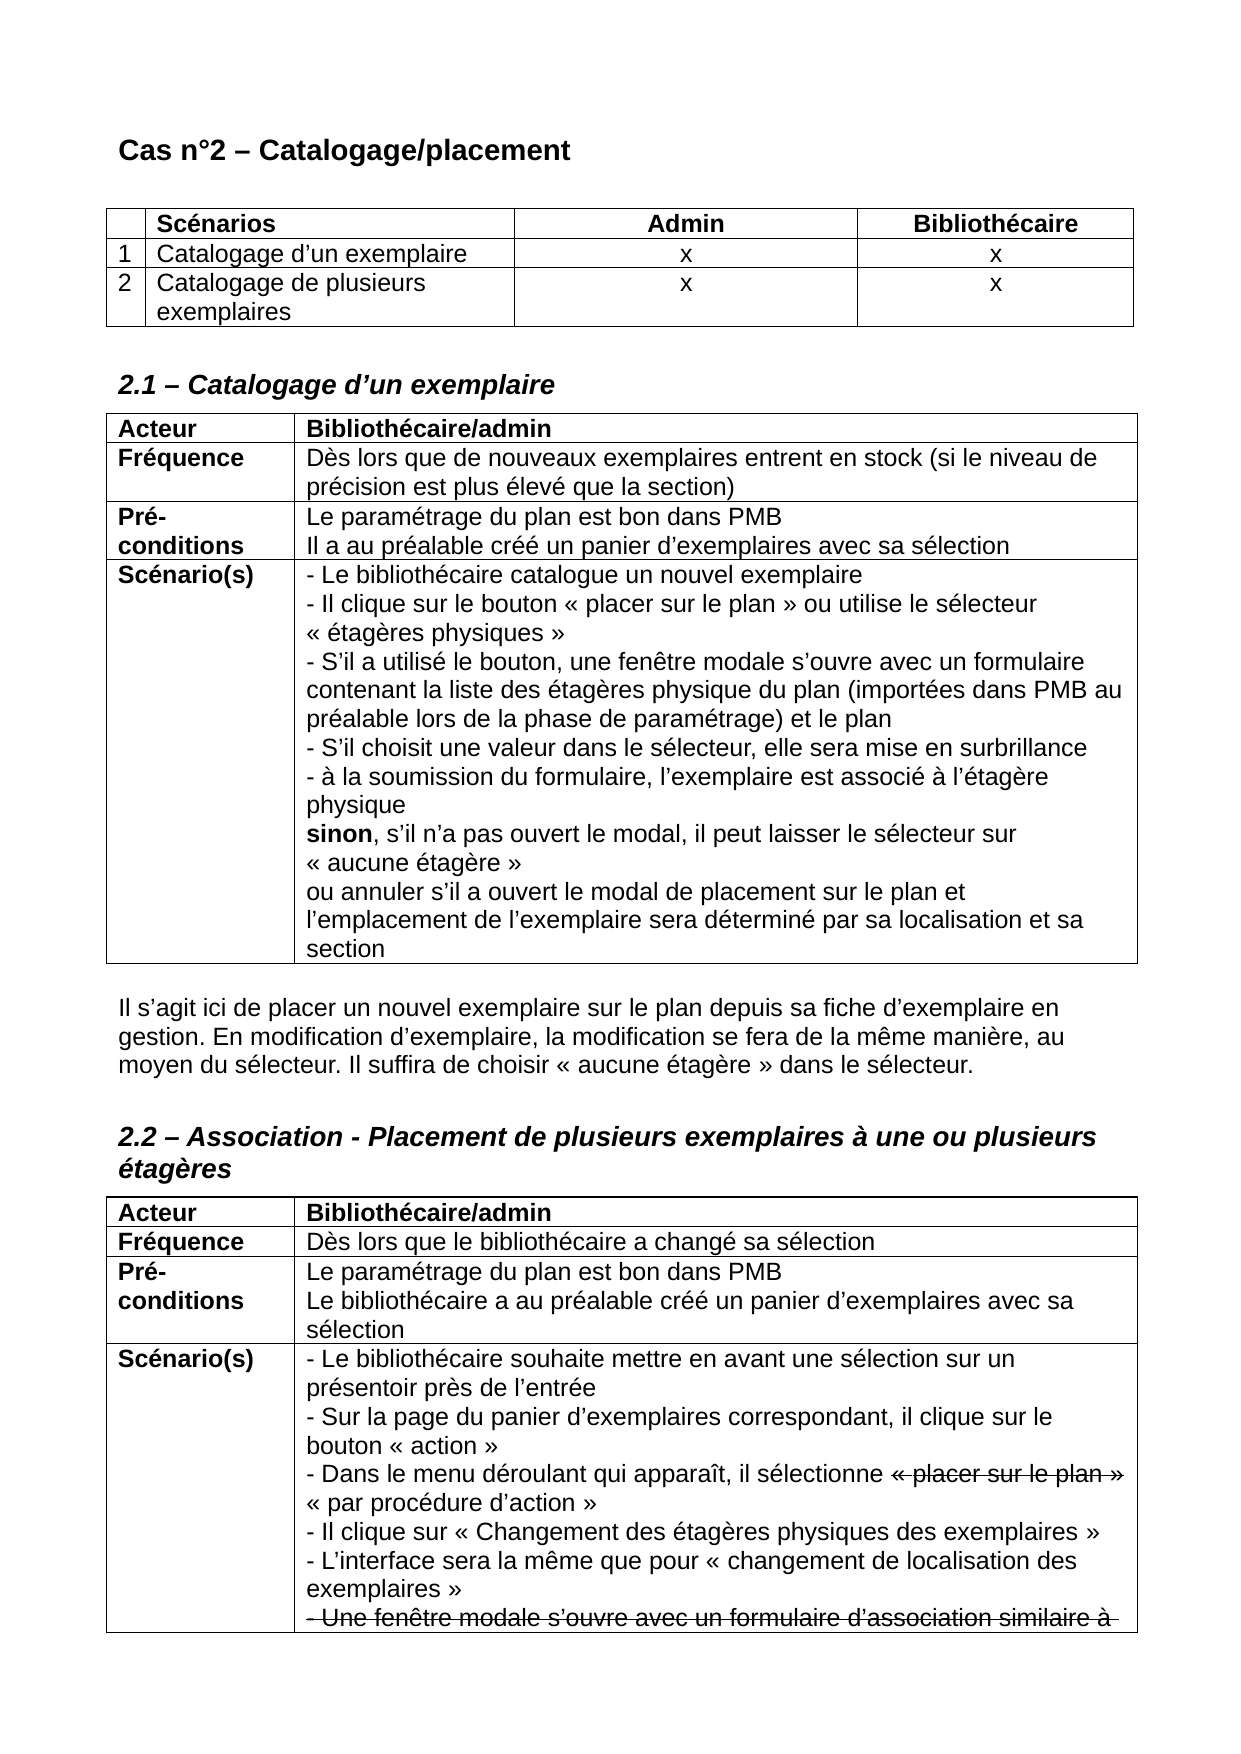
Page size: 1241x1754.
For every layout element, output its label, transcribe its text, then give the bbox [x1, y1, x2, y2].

table_cell 2 [107, 268, 145, 326]
text Il s’agit ici de placer un nouvel exemplaire sur le plan depuis sa fiche d’exemplaire en gestion. En modification d’exemplaire, la modification se fera de la même manière, au moyen du sélecteur. Il suffira de choisir « aucune étagère » dans le sélecteur. [118, 993, 1122, 1079]
table_cell Dès lors que le bibliothécaire a changé sa sélection [295, 1227, 1137, 1256]
table_cell Fréquence [107, 443, 294, 501]
table_cell - Le bibliothécaire catalogue un nouvel exemplaire - Il clique sur le bouton « placer sur le plan » ou utilise le sélecteur « étagères physiques » - S’il a utilisé le bouton, une fenêtre modale s’ouvre avec un formulaire contenant la liste des étagères physique du plan (importées dans PMB au préalable lors de la phase de paramétrage) et le plan - S’il choisit une valeur dans le sélecteur, elle sera mise en surbrillance - à la soumission du formulaire, l’exemplaire est associé à l’étagère physique sinon, s’il n’a pas ouvert le modal, il peut laisser le sélecteur sur « aucune étagère » ou annuler s’il a ouvert le modal de placement sur le plan et l’emplacement de l’exemplaire sera déterminé par sa localisation et sa section [295, 560, 1137, 963]
table_header Bibliothécaire [858, 209, 1133, 237]
subtitle 2.2 – Association - Placement de plusieurs exemplaires à une ou plusieurs étagères [118, 1120, 1122, 1184]
table_cell Pré-conditions [107, 502, 294, 559]
table_cell Scénario(s) [107, 560, 294, 963]
table_cell 1 [107, 239, 145, 267]
table_cell x [858, 239, 1133, 267]
table_cell x [515, 239, 857, 267]
table_cell x [858, 268, 1133, 326]
table_cell Scénario(s) [107, 1344, 294, 1632]
table_cell Le paramétrage du plan est bon dans PMB Il a au préalable créé un panier d’exemplaires avec sa sélection [295, 502, 1137, 559]
table_cell Fréquence [107, 1227, 294, 1256]
table_cell Catalogage d’un exemplaire [146, 239, 514, 267]
table_cell x [515, 268, 857, 326]
table_header Acteur [107, 1198, 294, 1226]
table_cell - Le bibliothécaire souhaite mettre en avant une sélection sur un présentoir près de l’entrée - Sur la page du panier d’exemplaires correspondant, il clique sur le bouton « action » - Dans le menu déroulant qui apparaît, il sélectionne « placer sur le plan » « par procédure d’action » - Il clique sur « Changement des étagères physiques des exemplaires » - L’interface sera la même que pour « changement de localisation des exemplaires » - Une fenêtre modale s’ouvre avec un formulaire d’association similaire à [295, 1344, 1137, 1632]
table_header Bibliothécaire/admin [295, 414, 1137, 442]
subtitle 2.1 – Catalogage d’un exemplaire [118, 368, 1122, 400]
subtitle Cas n°2 – Catalogage/placement [118, 133, 1122, 166]
table_cell Pré-conditions [107, 1257, 294, 1343]
table_header [107, 209, 145, 237]
table_cell Le paramétrage du plan est bon dans PMB Le bibliothécaire a au préalable créé un panier d’exemplaires avec sa sélection [295, 1257, 1137, 1343]
table_header Admin [515, 209, 857, 237]
table_header Acteur [107, 414, 294, 442]
table_header Scénarios [146, 209, 514, 237]
table_cell Catalogage de plusieurs exemplaires [146, 268, 514, 326]
table_cell Dès lors que de nouveaux exemplaires entrent en stock (si le niveau de précision est plus élevé que la section) [295, 443, 1137, 501]
table_header Bibliothécaire/admin [295, 1198, 1137, 1226]
